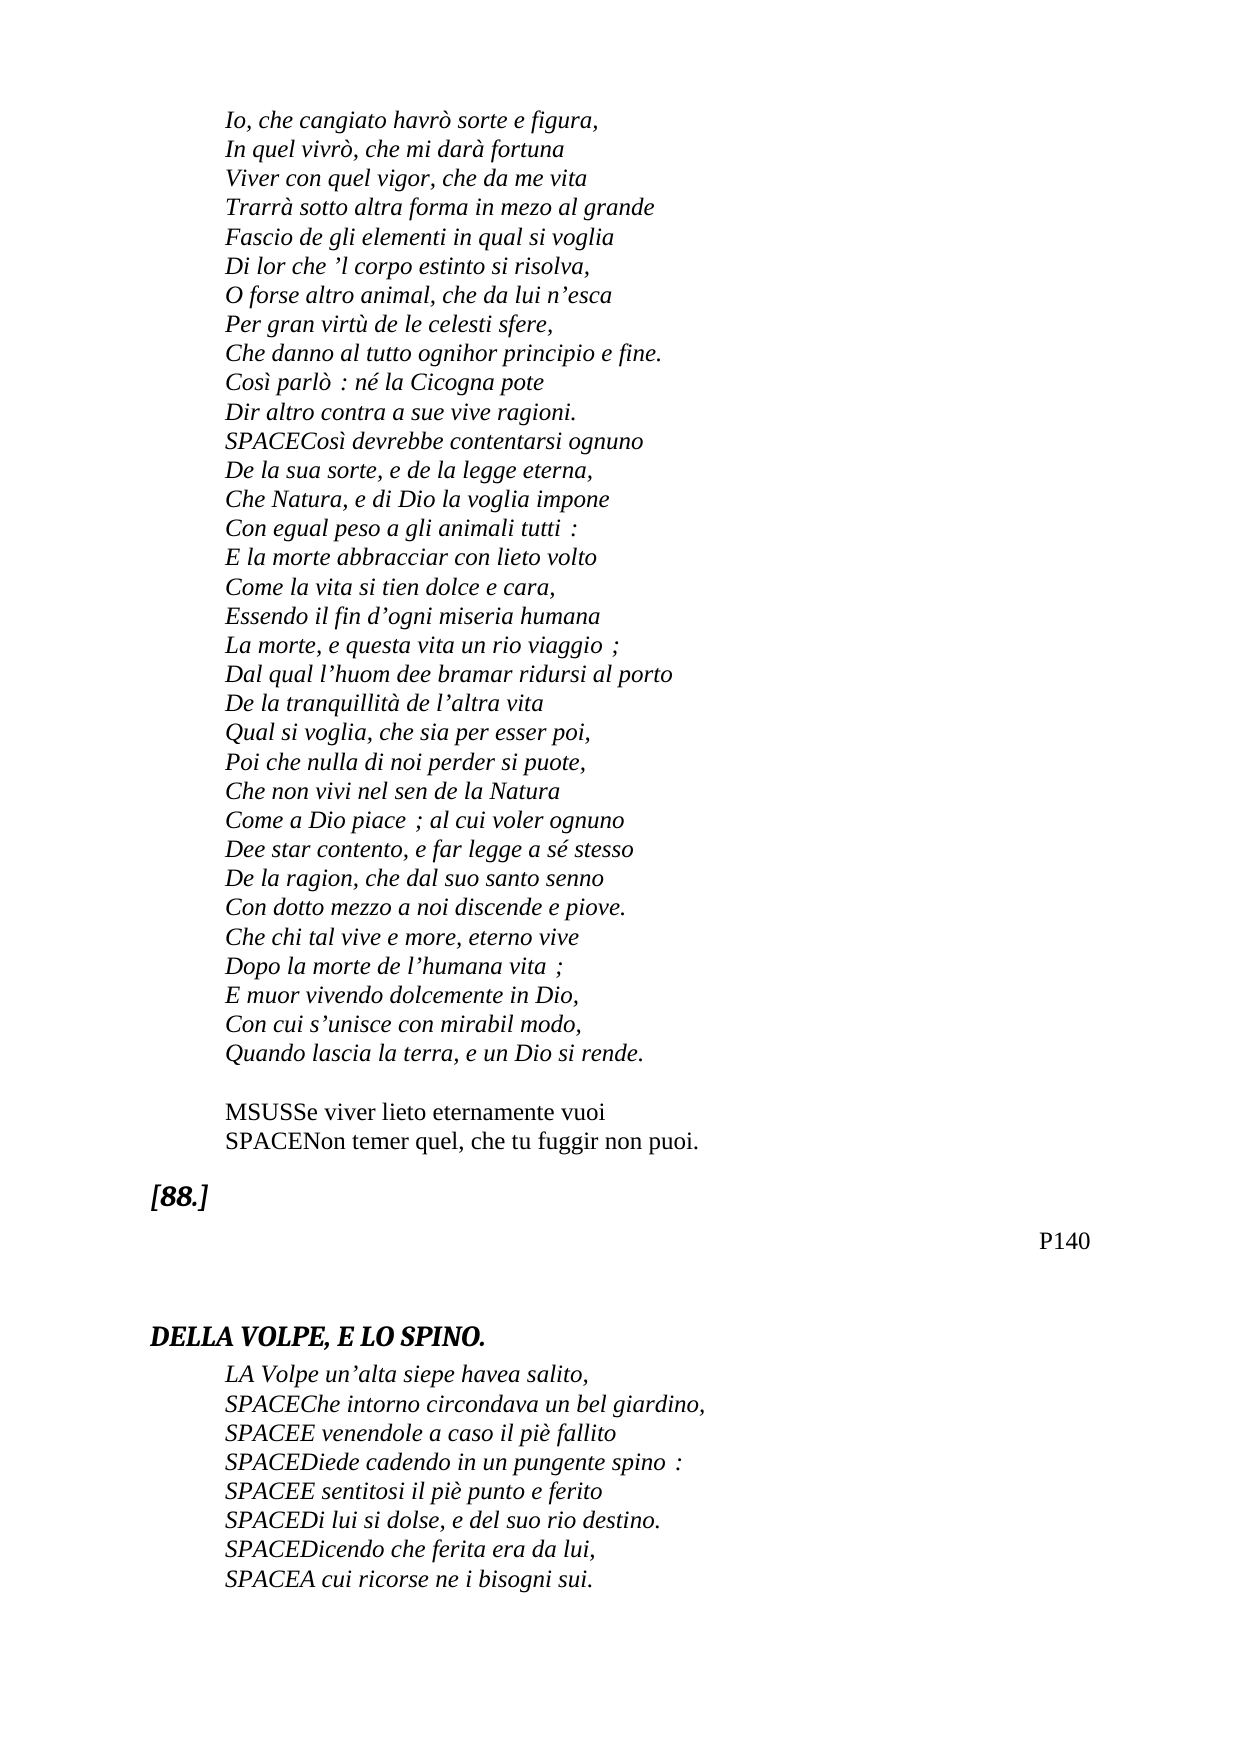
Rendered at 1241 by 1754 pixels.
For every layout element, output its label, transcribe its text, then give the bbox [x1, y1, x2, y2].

text Io, che cangiato havrò sorte e figura, In quel vivrò, che mi darà fortuna Viver con quel vigor, che da me vita Trarrà sotto altra forma in mezo al grande Fascio de gli elementi in qual si voglia Di lor che ’l corpo estinto si risolva, O forse altro animal, che da lui n’esca Per gran virtù de le celesti sfere, Che danno al tutto ognihor principio e fine. Così parlò : né la Cicogna pote Dir altro contra a sue vive ragioni. [225, 105, 1090, 426]
text SPACECosì devrebbe contentarsi ognuno De la sua sorte, e de la legge eterna, Che Natura, e di Dio la voglia impone Con egual peso a gli animali tutti : E la morte abbracciar con lieto volto Come la vita si tien dolce e cara, Essendo il fin d’ogni miseria humana La morte, e questa vita un rio viaggio ; Dal qual l’huom dee bramar ridursi al porto De la tranquillità de l’altra vita Qual si voglia, che sia per esser poi, Poi che nulla di noi perder si puote, Che non vivi nel sen de la Natura Come a Dio piace ; al cui voler ognuno Dee star contento, e far legge a sé stesso De la ragion, che dal suo santo senno Con dotto mezzo a noi discende e piove. Che chi tal vive e more, eterno vive Dopo la morte de l’humana vita ; E muor vivendo dolcemente in Dio, Con cui s’unisce con mirabil modo, Quando lascia la terra, e un Dio si rende. [225, 426, 1090, 1067]
text MSUSSe viver lieto eternamente vuoi SPACENon temer quel, che tu fuggir non puoi. [225, 1097, 1090, 1155]
text LA Volpe un’alta siepe havea salito, SPACEChe intorno circondava un bel giardino, SPACEE venendole a caso il piè fallito SPACEDiede cadendo in un pungente spino : SPACEE sentitosi il piè punto e ferito SPACEDi lui si dolse, e del suo rio destino. SPACEDicendo che ferita era da lui, SPACEA cui ricorse ne i bisogni sui. [225, 1359, 1090, 1593]
subtitle [88.] [150, 1180, 1090, 1213]
text P140 [150, 1220, 1090, 1257]
subtitle DELLA VOLPE, E LO SPINO. [150, 1320, 1090, 1353]
